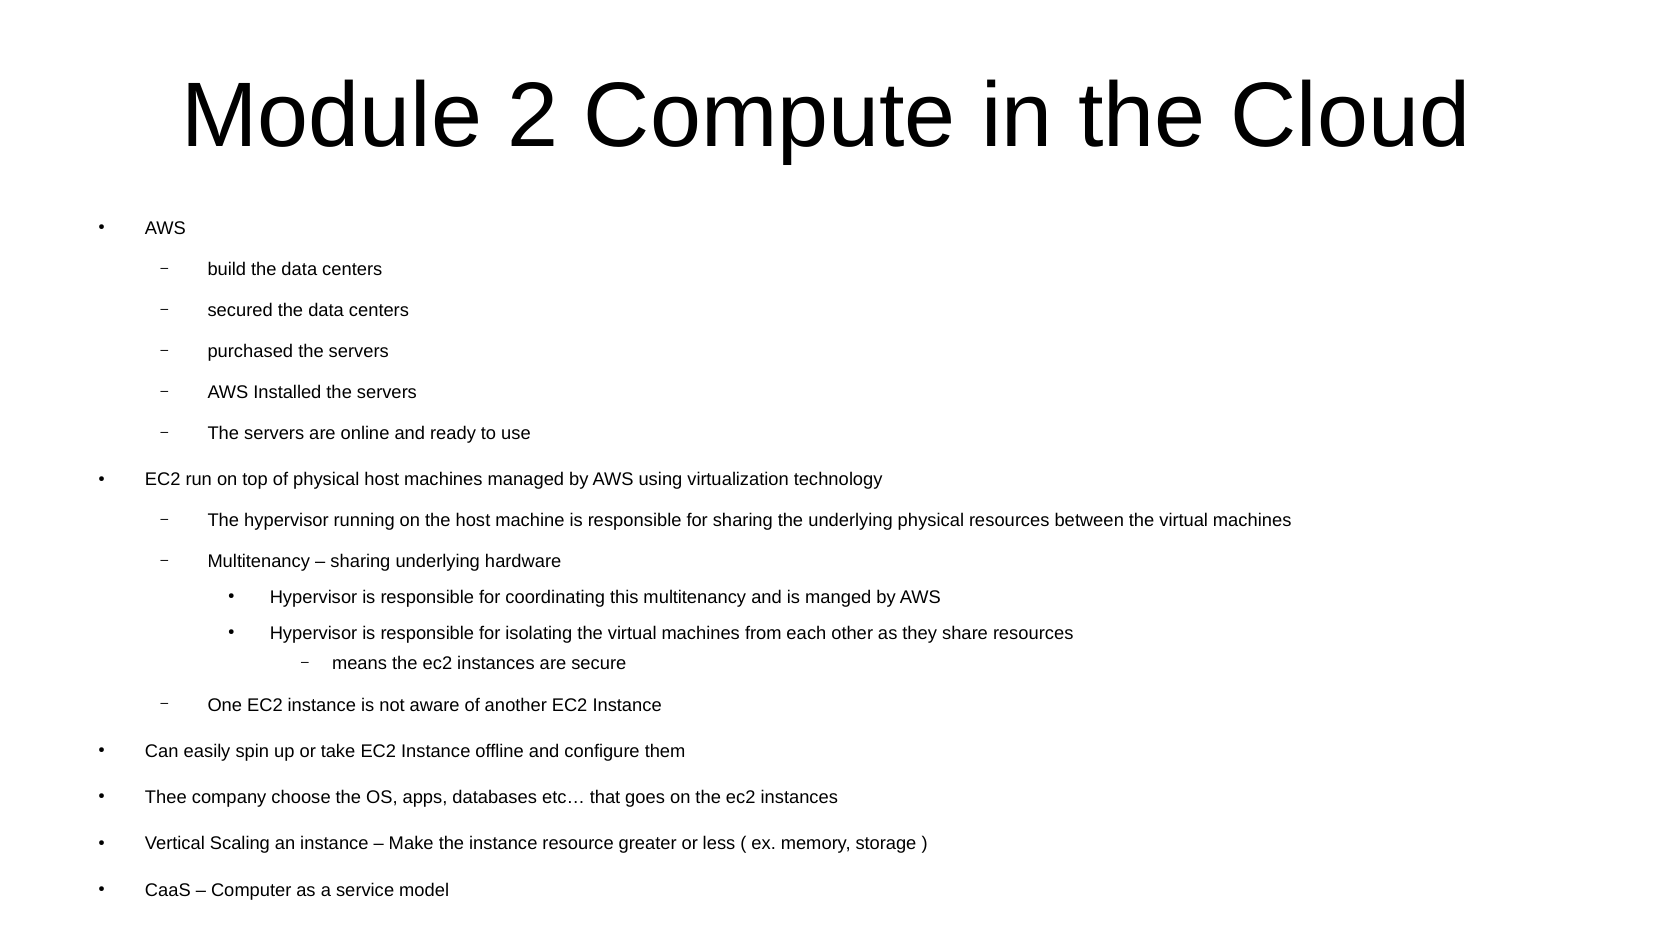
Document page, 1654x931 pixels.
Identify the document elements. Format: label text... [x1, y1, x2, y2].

list AWS build the data centers secured the data centers purchased the servers AWS Installed the servers The servers are online and ready to use EC2 run on top of physical host machines managed by AWS using virtualization technology The hypervisor running on the host machine is responsible for sharing the underlying physical resources between the virtual machines Multitenancy – sharing underlying hardware Hypervisor is responsible for coordinating this multitenancy and is manged by AWS Hypervisor is responsible for isolating the virtual machines from each other as they share resources means the ec2 instances are secure One EC2 instance is not aware of another EC2 Instance Can easily spin up or take EC2 Instance offline and configure them Thee company choose the OS, apps, databases etc… that goes on the ec2 instances Vertical Scaling an instance – Make the instance resource greater or less ( ex. memory, storage ) CaaS – Computer as a service model [82, 217, 1621, 901]
title Module 2 Compute in the Cloud [82, 37, 1571, 193]
